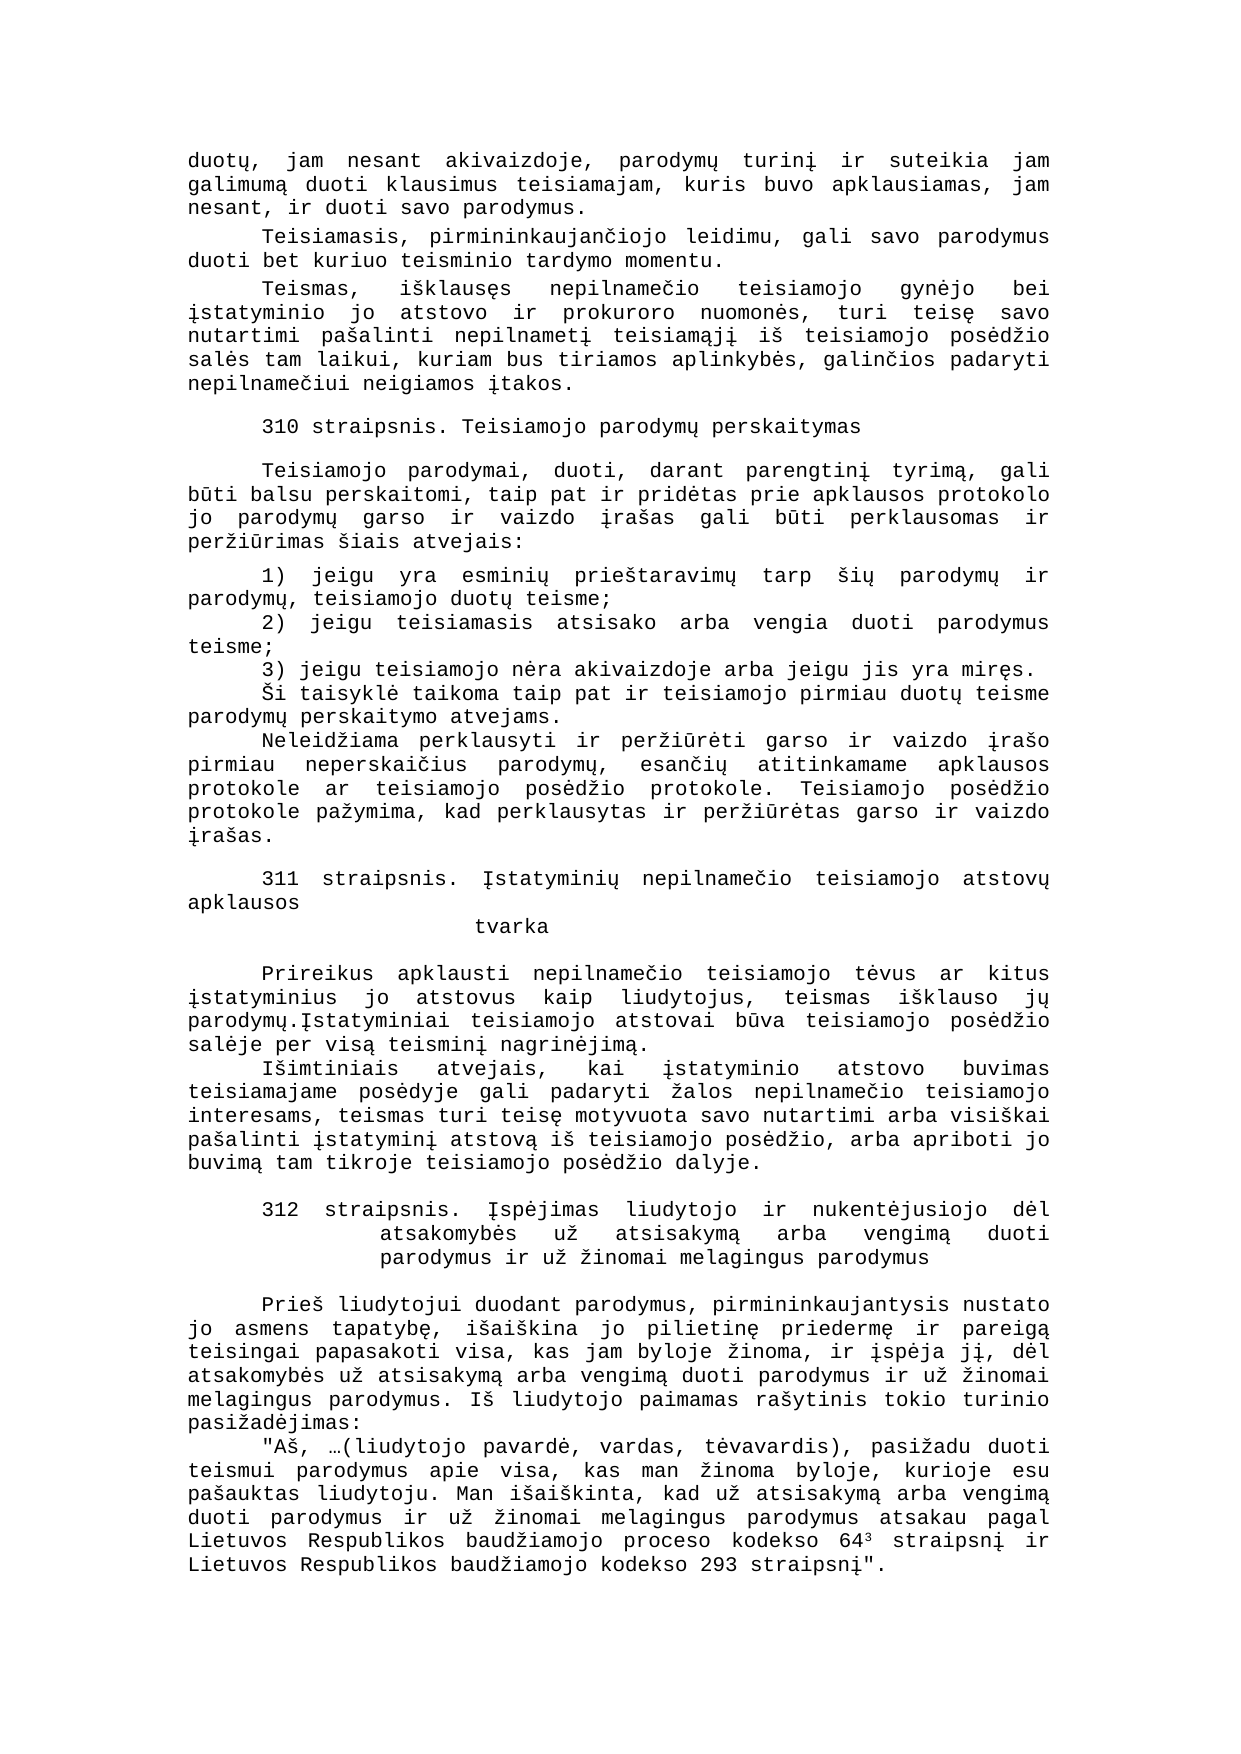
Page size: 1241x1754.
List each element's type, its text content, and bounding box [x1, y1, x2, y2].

text 311 straipsnis. Įstatyminių nepilnamečio teisiamojo atstovų apklausos [187, 868, 1050, 916]
text Prieš liudytojui duodant parodymus, pirmininkaujantysis nustato jo asmens tapatybę, išaiškina jo pilietinę priedermę ir pareigą teisingai papasakoti visa, kas jam byloje žinoma, ir įspėja jį, dėl atsakomybės už atsisakymą arba vengimą duoti parodymus ir už žinomai melagingus parodymus. Iš liudytojo paimamas rašytinis tokio turinio pasižadėjimas: [187, 1294, 1050, 1436]
text tvarka [187, 916, 1050, 939]
text Neleidžiama perklausyti ir peržiūrėti garso ir vaizdo įrašo pirmiau neperskaičius parodymų, esančių atitinkamame apklausos protokole ar teisiamojo posėdžio protokole. Teisiamojo posėdžio protokole pažymima, kad perklausytas ir peržiūrėtas garso ir vaizdo įrašas. [187, 730, 1050, 848]
text 312 straipsnis. Įspėjimas liudytojo ir nukentėjusiojo dėl atsakomybės už atsisakymą arba vengimą duoti parodymus ir už žinomai melagingus parodymus [261, 1199, 1050, 1270]
text Išimtiniais atvejais, kai įstatyminio atstovo buvimas teisiamajame posėdyje gali padaryti žalos nepilnamečio teisiamojo interesams, teismas turi teisę motyvuota savo nutartimi arba visiškai pašalinti įstatyminį atstovą iš teisiamojo posėdžio, arba apriboti jo buvimą tam tikroje teisiamojo posėdžio dalyje. [187, 1058, 1050, 1176]
text Teisiamojo parodymai, duoti, darant parengtinį tyrimą, gali būti balsu perskaitomi, taip pat ir pridėtas prie apklausos protokolo jo parodymų garso ir vaizdo įrašas gali būti perklausomas ir peržiūrimas šiais atvejais: [187, 460, 1050, 555]
text Prireikus apklausti nepilnamečio teisiamojo tėvus ar kitus įstatyminius jo atstovus kaip liudytojus, teismas išklauso jų parodymų.Įstatyminiai teisiamojo atstovai būva teisiamojo posėdžio salėje per visą teisminį nagrinėjimą. [187, 963, 1050, 1058]
text 1) jeigu yra esminių prieštaravimų tarp šių parodymų ir parodymų, teisiamojo duotų teisme; [187, 565, 1050, 612]
text Ši taisyklė taikoma taip pat ir teisiamojo pirmiau duotų teisme parodymų perskaitymo atvejams. [187, 683, 1050, 730]
text Teisiamasis, pirmininkaujančiojo leidimu, gali savo parodymus duoti bet kuriuo teisminio tardymo momentu. [187, 226, 1050, 273]
text "Aš, …(liudytojo pavardė, vardas, tėvavardis), pasižadu duoti teismui parodymus apie visa, kas man žinoma byloje, kurioje esu pašauktas liudytoju. Man išaiškinta, kad už atsisakymą arba vengimą duoti parodymus ir už žinomai melagingus parodymus atsakau pagal Lietuvos Respublikos baudžiamojo proceso kodekso 643 straipsnį ir Lietuvos Respublikos baudžiamojo kodekso 293 straipsnį". [187, 1436, 1050, 1578]
text 2) jeigu teisiamasis atsisako arba vengia duoti parodymus teisme; [187, 612, 1050, 659]
text duotų, jam nesant akivaizdoje, parodymų turinį ir suteikia jam galimumą duoti klausimus teisiamajam, kuris buvo apklausiamas, jam nesant, ir duoti savo parodymus. [187, 150, 1050, 221]
text 3) jeigu teisiamojo nėra akivaizdoje arba jeigu jis yra miręs. [187, 659, 1050, 683]
text 310 straipsnis. Teisiamojo parodymų perskaitymas [187, 416, 1050, 440]
text Teismas, išklausęs nepilnamečio teisiamojo gynėjo bei įstatyminio jo atstovo ir prokuroro nuomonės, turi teisę savo nutartimi pašalinti nepilnametį teisiamąjį iš teisiamojo posėdžio salės tam laikui, kuriam bus tiriamos aplinkybės, galinčios padaryti nepilnamečiui neigiamos įtakos. [187, 278, 1050, 396]
